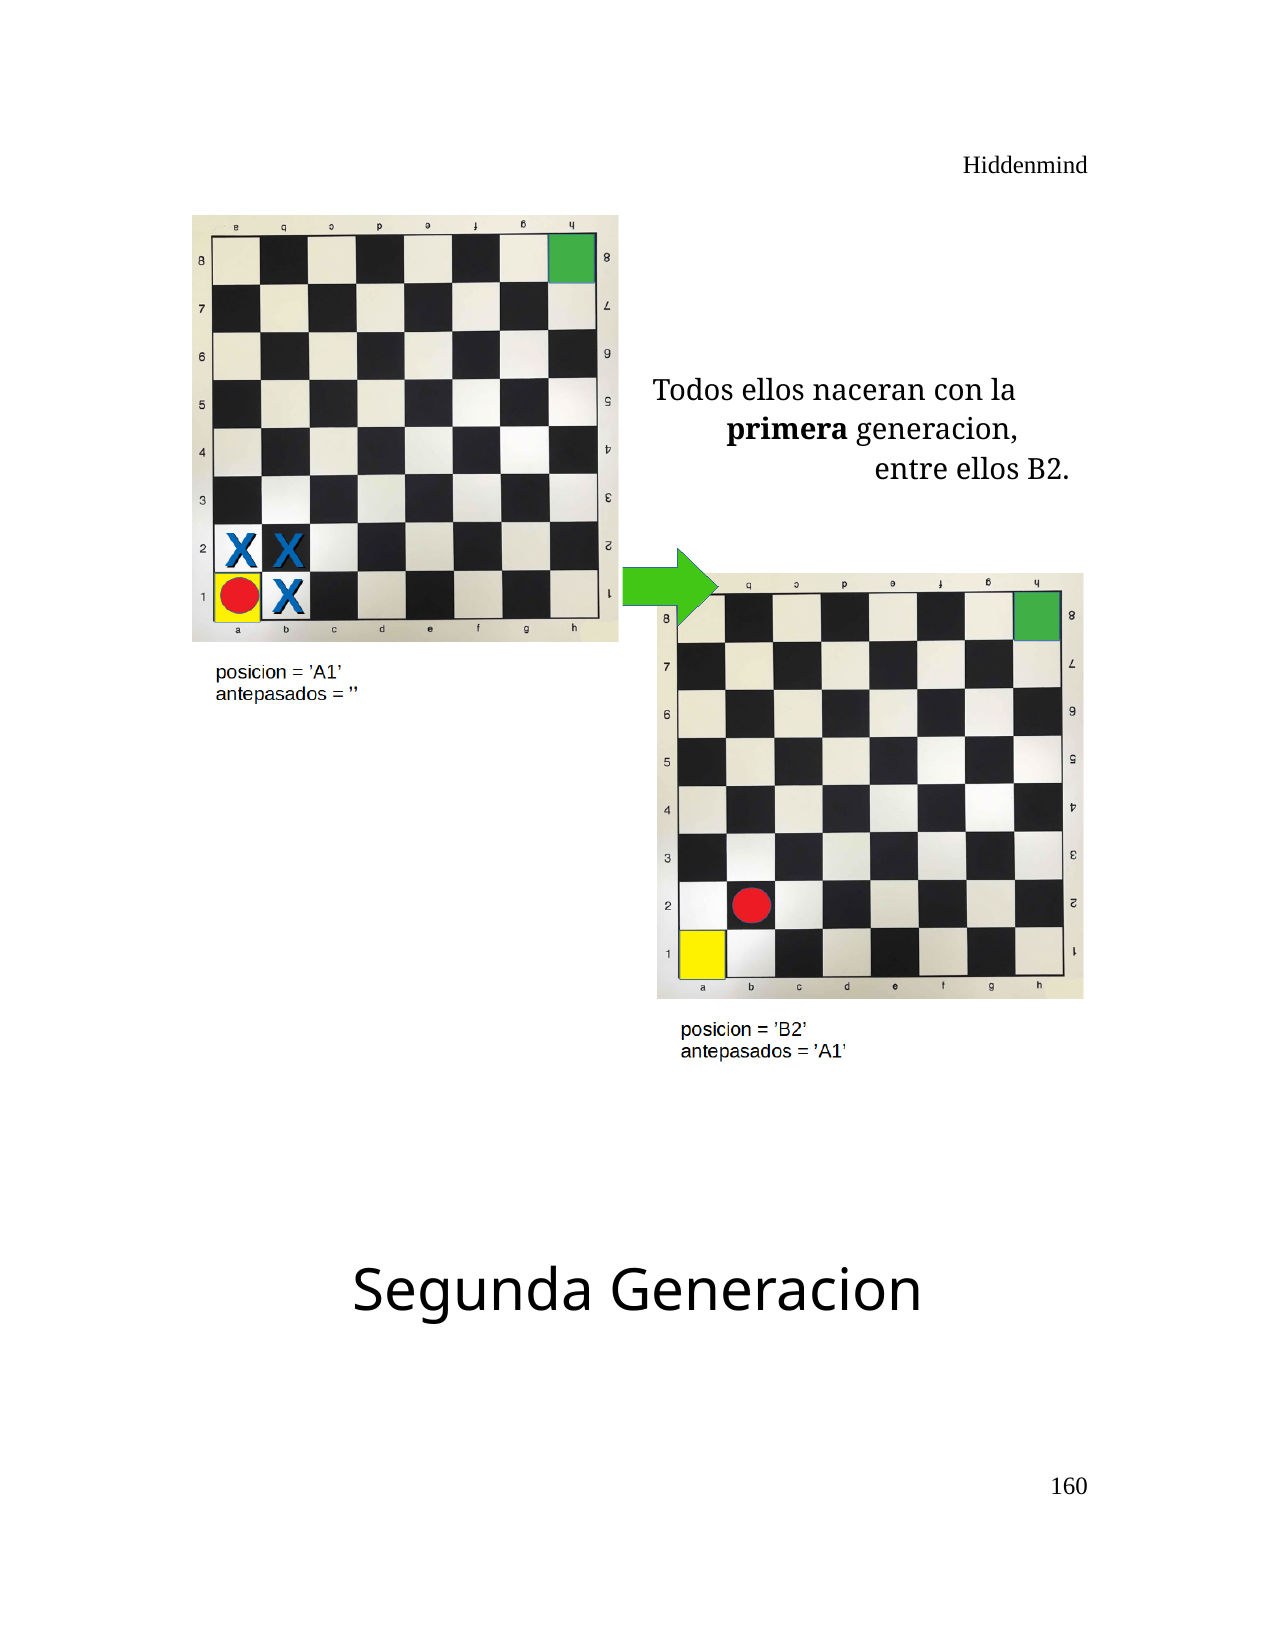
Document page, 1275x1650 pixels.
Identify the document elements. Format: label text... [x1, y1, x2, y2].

text Todos ellos naceran con la [652, 369, 1087, 408]
picture [652, 567, 1088, 1062]
text entre ellos B2. [652, 448, 1087, 488]
text primera generacion, [652, 408, 1087, 448]
picture [187, 210, 623, 704]
